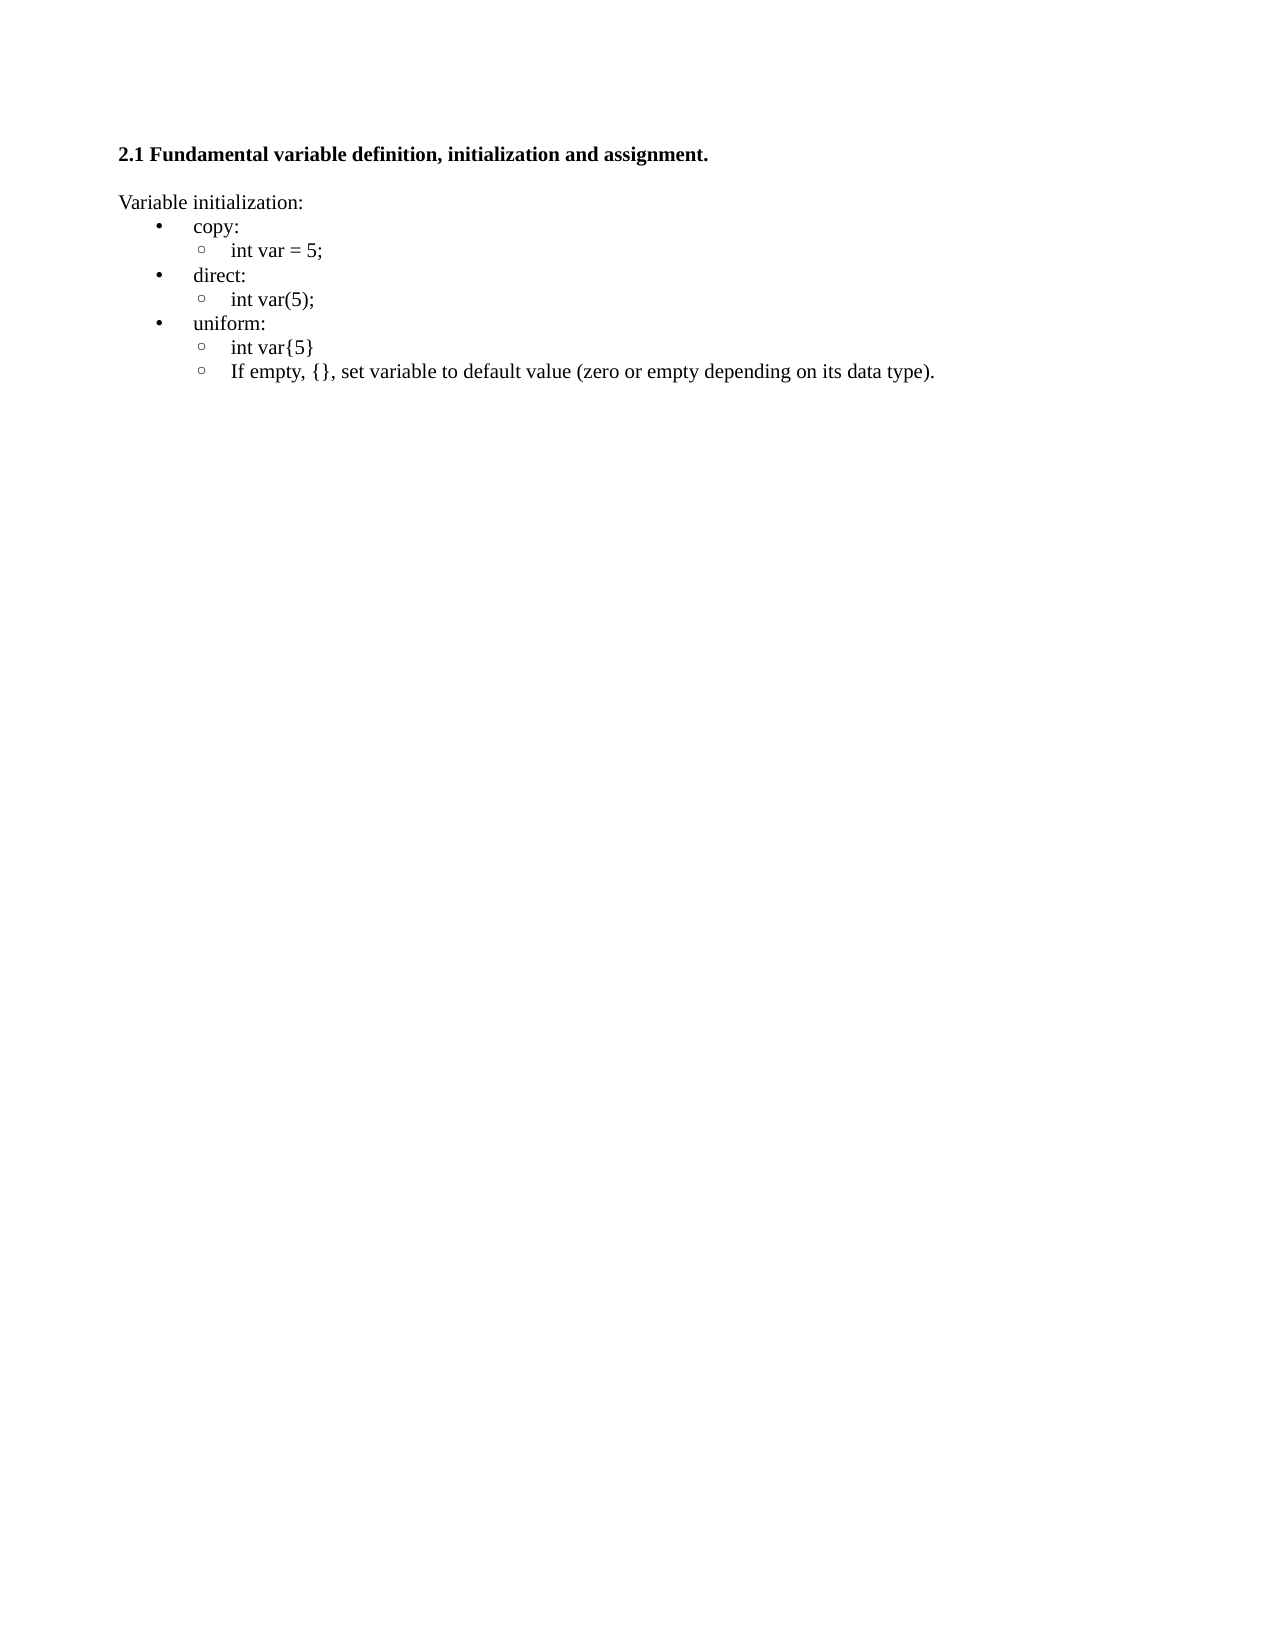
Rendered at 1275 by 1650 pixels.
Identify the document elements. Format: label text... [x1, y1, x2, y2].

list int var{5} [193, 335, 1157, 359]
list uniform: [156, 311, 1157, 335]
text Variable initialization: [118, 190, 1157, 214]
text 2.1 Fundamental variable definition, initialization and assignment. [118, 142, 1157, 166]
list int var = 5; [193, 238, 1157, 262]
list direct: [156, 262, 1157, 287]
list copy: [156, 214, 1157, 238]
list int var(5); [193, 287, 1157, 311]
list If empty, {}, set variable to default value (zero or empty depending on its data type). [193, 359, 1157, 383]
